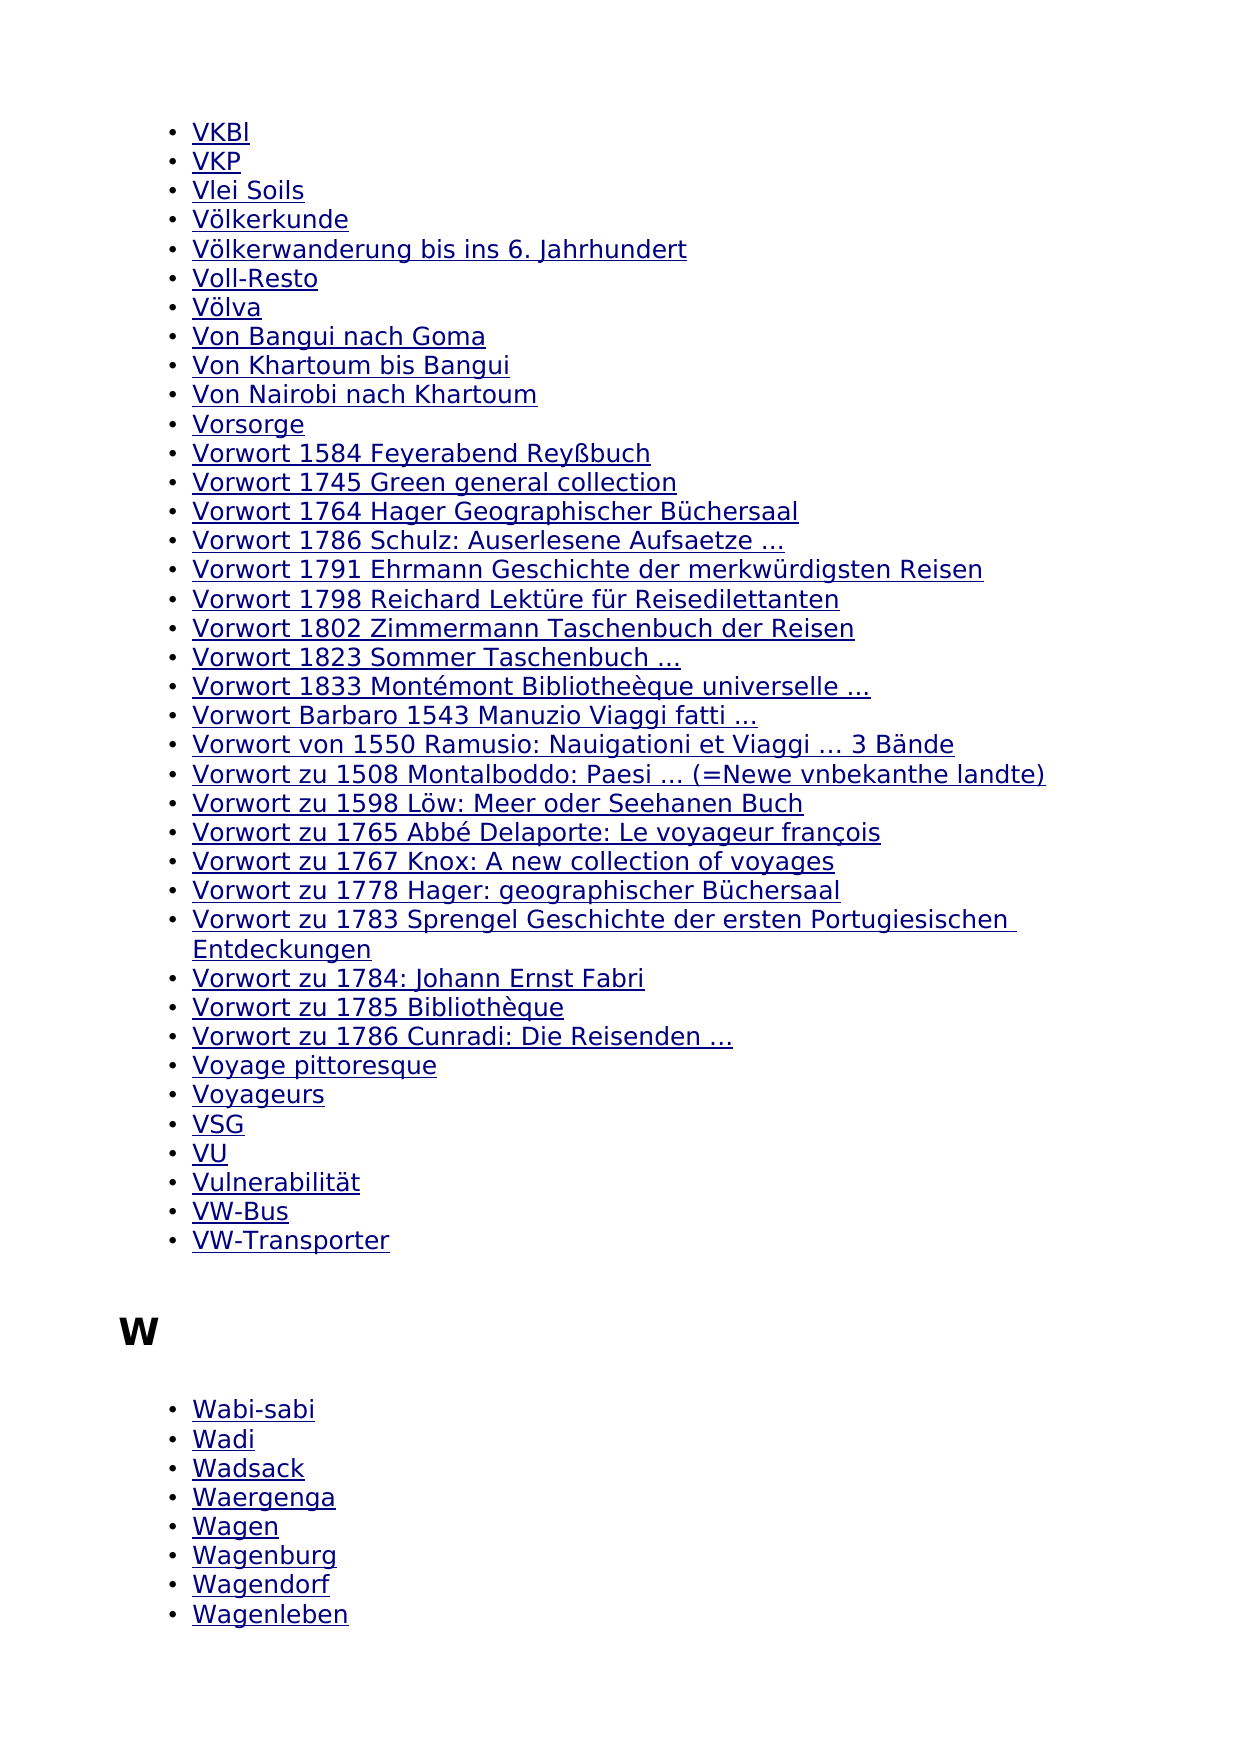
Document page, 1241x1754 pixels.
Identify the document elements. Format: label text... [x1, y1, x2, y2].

list Von Bangui nach Goma [177, 322, 1122, 351]
list VKP [177, 147, 1122, 176]
list Vorwort 1764 Hager Geographischer Büchersaal [177, 497, 1122, 526]
list Voyageurs [177, 1081, 1122, 1110]
list Vulnerabilität [177, 1168, 1122, 1197]
list Vlei Soils [177, 176, 1122, 206]
list Wagen [177, 1512, 1122, 1542]
list Wagenburg [177, 1542, 1122, 1571]
list Vorwort zu 1783 Sprengel Geschichte der ersten Portugiesischen Entdeckungen [177, 906, 1122, 964]
list Vorwort von 1550 Ramusio: Nauigationi et Viaggi … 3 Bände [177, 731, 1122, 760]
list Voll-Resto [177, 264, 1122, 293]
list Wadi [177, 1425, 1122, 1454]
list Vorwort 1745 Green general collection [177, 468, 1122, 497]
list VU [177, 1139, 1122, 1168]
list Vorwort 1798 Reichard Lektüre für Reisedilettanten [177, 585, 1122, 614]
list Völkerkunde [177, 206, 1122, 235]
list Vorwort 1786 Schulz: Auserlesene Aufsaetze ... [177, 526, 1122, 556]
list Vorwort Barbaro 1543 Manuzio Viaggi fatti ... [177, 701, 1122, 731]
list Wadsack [177, 1454, 1122, 1483]
list Vorwort zu 1784: Johann Ernst Fabri [177, 964, 1122, 993]
list Wagendorf [177, 1571, 1122, 1600]
subtitle W [118, 1310, 1122, 1354]
list Völkerwanderung bis ins 6. Jahrhundert [177, 235, 1122, 264]
list Vorwort zu 1767 Knox: A new collection of voyages [177, 847, 1122, 876]
list Wagenleben [177, 1600, 1122, 1629]
list Vorwort 1823 Sommer Taschenbuch ... [177, 643, 1122, 672]
list Vorwort zu 1598 Löw: Meer oder Seehanen Buch [177, 789, 1122, 818]
list Vorwort zu 1508 Montalboddo: Paesi ... (=Newe vnbekanthe landte) [177, 760, 1122, 789]
list Vorwort zu 1785 Bibliothèque [177, 993, 1122, 1022]
list Vorwort 1584 Feyerabend Reyßbuch [177, 439, 1122, 468]
list Vorwort 1802 Zimmermann Taschenbuch der Reisen [177, 614, 1122, 643]
list Vorwort 1791 Ehrmann Geschichte der merkwürdigsten Reisen [177, 556, 1122, 585]
list Vorwort 1833 Montémont Bibliotheèque universelle ... [177, 672, 1122, 701]
list Vorwort zu 1778 Hager: geographischer Büchersaal [177, 876, 1122, 906]
list Vorwort zu 1786 Cunradi: Die Reisenden ... [177, 1022, 1122, 1051]
list VSG [177, 1110, 1122, 1139]
list Von Khartoum bis Bangui [177, 351, 1122, 381]
list Waergenga [177, 1483, 1122, 1512]
list VKBl [177, 118, 1122, 147]
list Voyage pittoresque [177, 1051, 1122, 1081]
list Wabi-sabi [177, 1396, 1122, 1425]
list VW-Transporter [177, 1226, 1122, 1256]
list Vorwort zu 1765 Abbé Delaporte: Le voyageur françois [177, 818, 1122, 847]
list Von Nairobi nach Khartoum [177, 381, 1122, 410]
list VW-Bus [177, 1197, 1122, 1226]
list Vorsorge [177, 410, 1122, 439]
list Völva [177, 293, 1122, 322]
